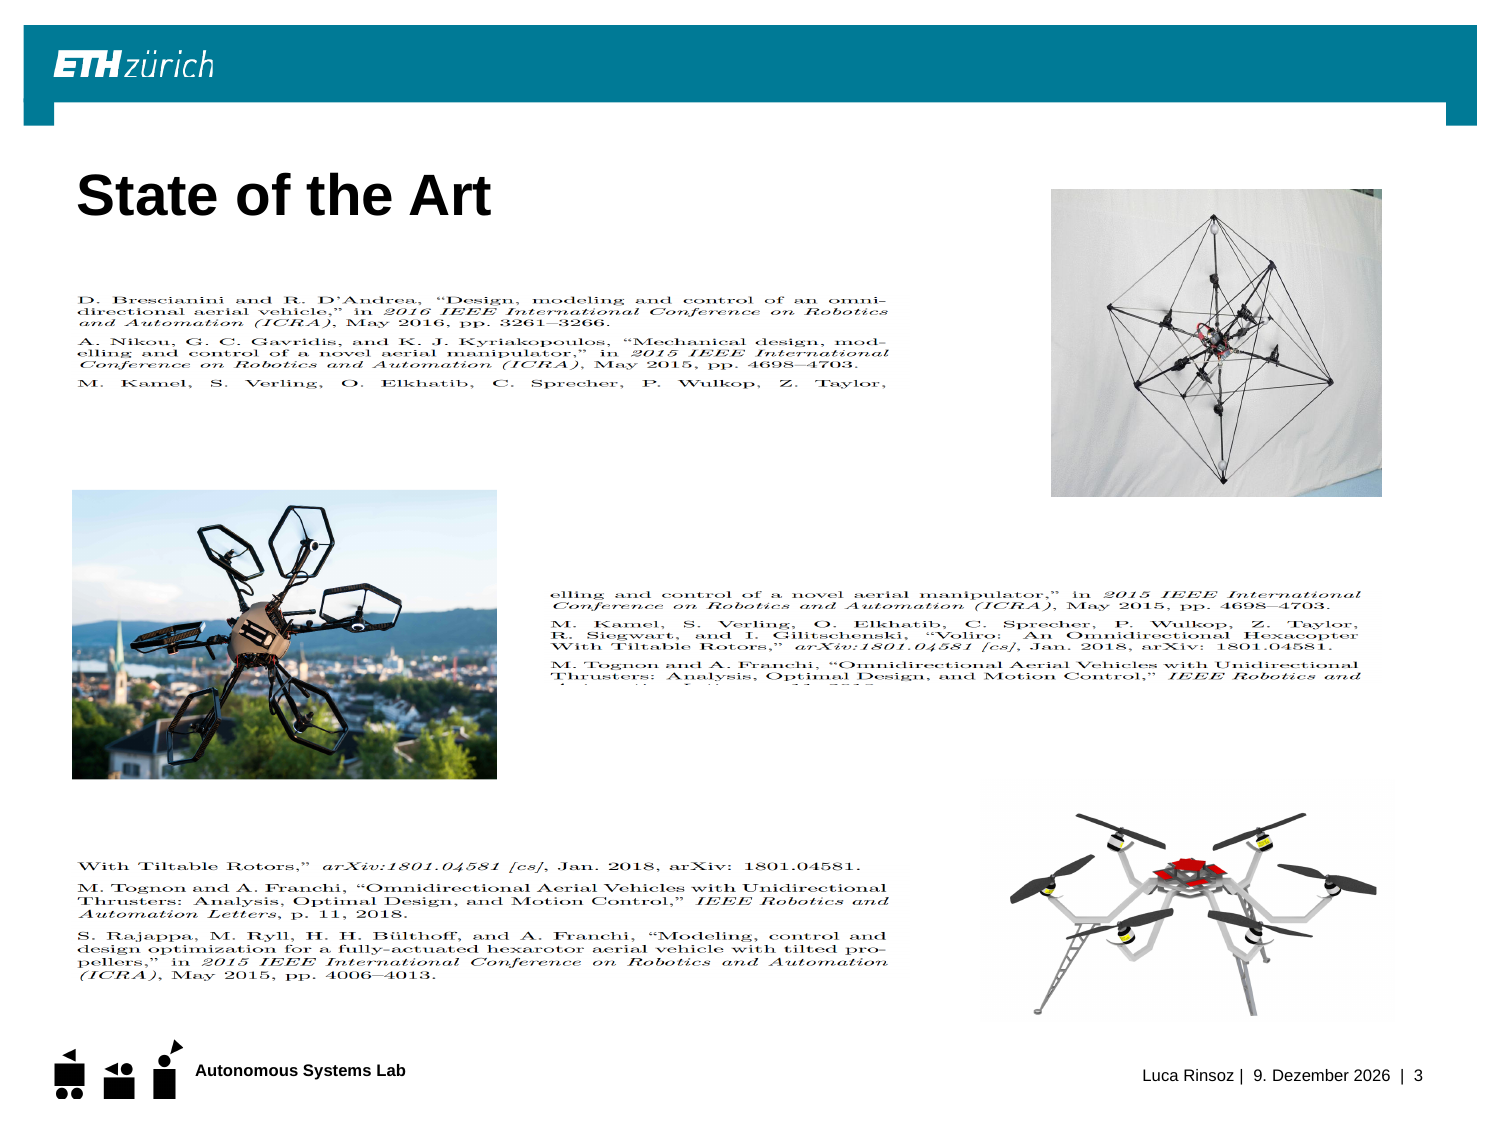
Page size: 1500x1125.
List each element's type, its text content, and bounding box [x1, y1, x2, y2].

picture [980, 779, 1395, 1022]
picture [1051, 189, 1382, 497]
picture [544, 590, 1382, 685]
title State of the Art [53, 101, 1447, 290]
picture [71, 862, 910, 981]
picture [72, 489, 497, 780]
picture [71, 292, 910, 390]
